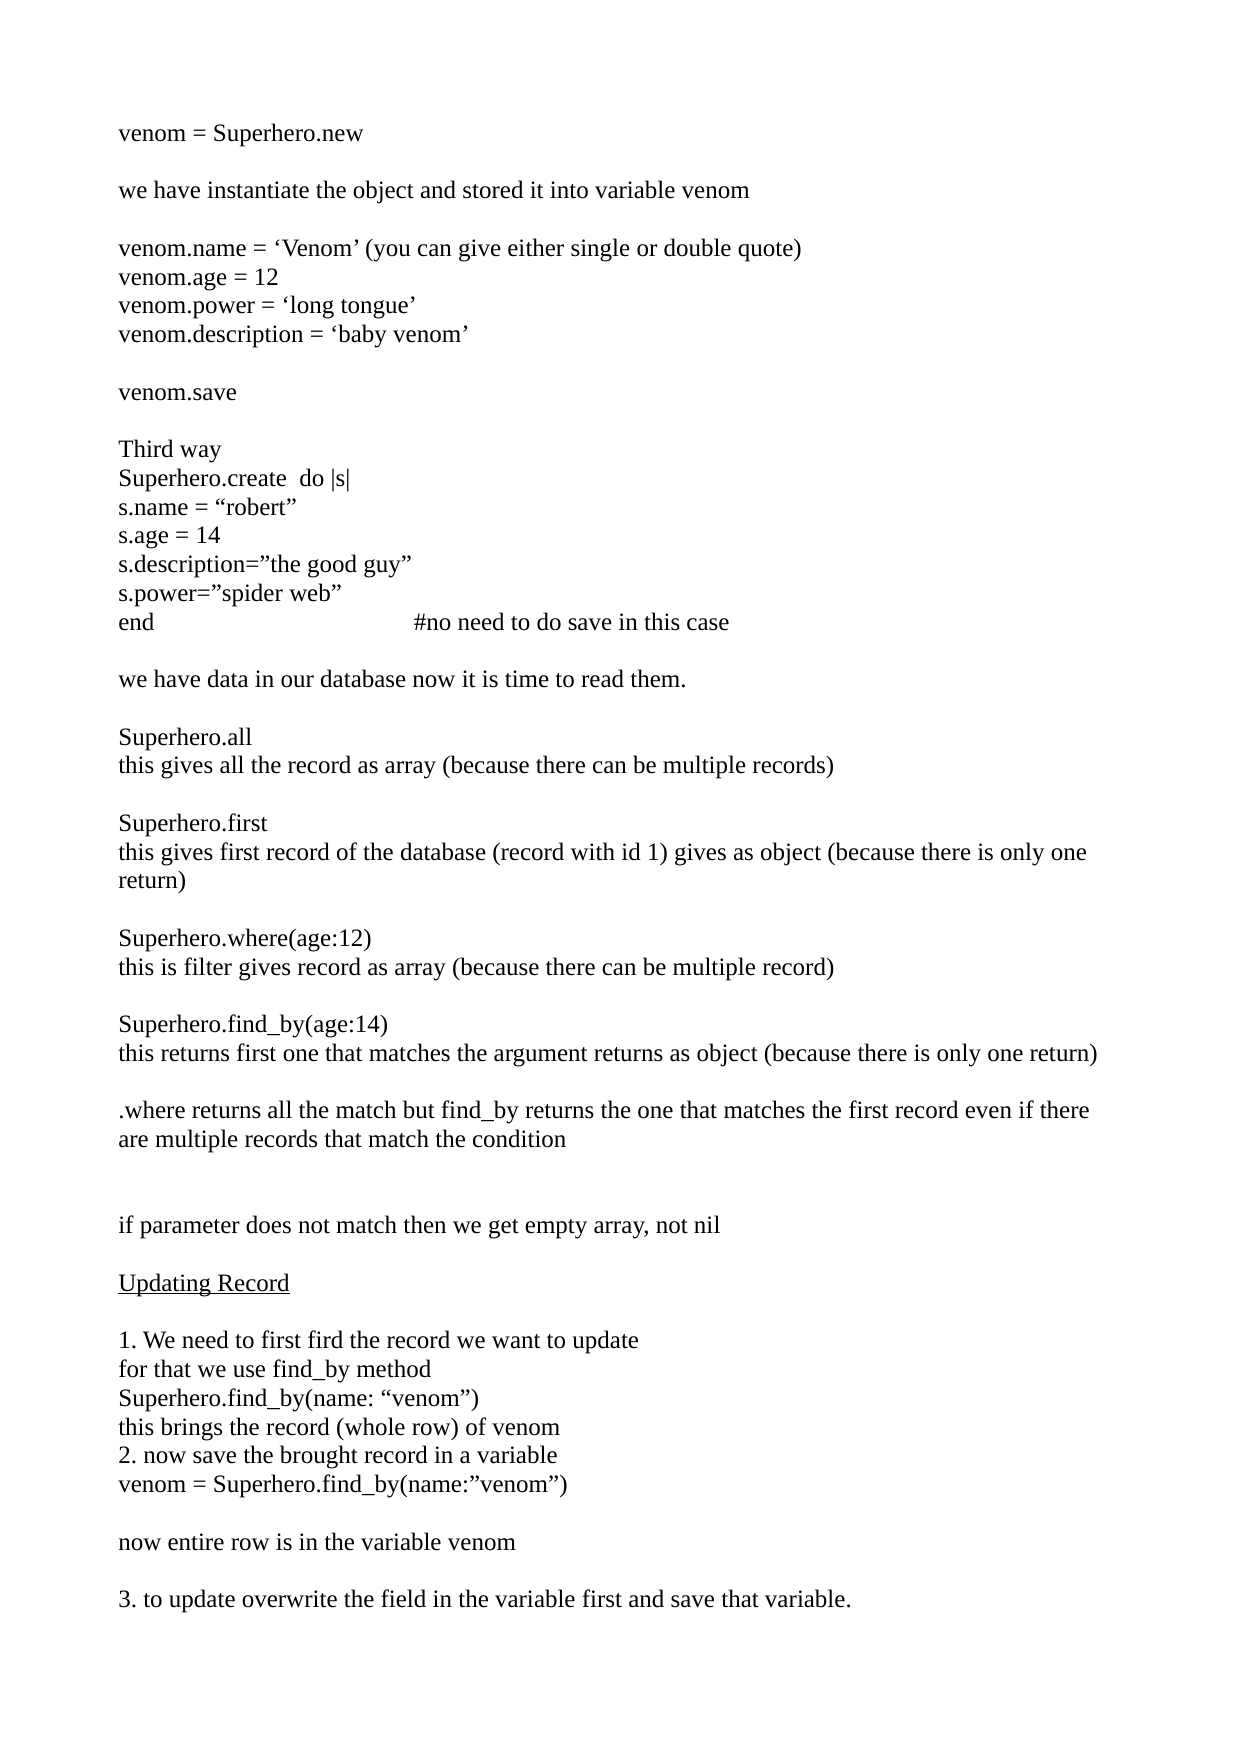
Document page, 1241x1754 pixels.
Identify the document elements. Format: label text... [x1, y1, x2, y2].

text .where returns all the match but find_by returns the one that matches the first record even if there are multiple records that match the condition [118, 1096, 1122, 1153]
text Superhero.all [118, 722, 1122, 751]
text end #no need to do save in this case [118, 607, 1122, 636]
text venom = Superhero.find_by(name:”venom”) [118, 1469, 1122, 1498]
text s.description=”the good guy” [118, 549, 1122, 578]
text venom.save [118, 377, 1122, 406]
text we have instantiate the object and stored it into variable venom [118, 176, 1122, 204]
text this brings the record (whole row) of venom [118, 1412, 1122, 1441]
text Superhero.first [118, 808, 1122, 837]
text this gives first record of the database (record with id 1) gives as object (because there is only one return) [118, 837, 1122, 894]
text 3. to update overwrite the field in the variable first and save that variable. [118, 1584, 1122, 1613]
text 2. now save the brought record in a variable [118, 1441, 1122, 1469]
text this gives all the record as array (because there can be multiple records) [118, 751, 1122, 779]
text 1. We need to first fird the record we want to update for that we use find_by method Superhero.find_by(name: “venom”) [118, 1326, 1122, 1412]
text Superhero.where(age:12) [118, 923, 1122, 952]
text s.power=”spider web” [118, 578, 1122, 607]
text now entire row is in the variable venom [118, 1527, 1122, 1556]
text we have data in our database now it is time to read them. [118, 664, 1122, 693]
text venom.age = 12 [118, 262, 1122, 291]
text venom.power = ‘long tongue’ [118, 291, 1122, 319]
text if parameter does not match then we get empty array, not nil [118, 1211, 1122, 1239]
text this returns first one that matches the argument returns as object (because there is only one return) [118, 1038, 1122, 1067]
text Superhero.find_by(age:14) [118, 1009, 1122, 1038]
text venom = Superhero.new [118, 118, 1122, 147]
text this is filter gives record as array (because there can be multiple record) [118, 952, 1122, 981]
text s.name = “robert” [118, 492, 1122, 521]
text venom.name = ‘Venom’ (you can give either single or double quote) [118, 233, 1122, 262]
text venom.description = ‘baby venom’ [118, 319, 1122, 348]
text Third way [118, 434, 1122, 463]
text s.age = 14 [118, 521, 1122, 549]
text Updating Record [118, 1268, 1122, 1297]
text Superhero.create do |s| [118, 463, 1122, 492]
